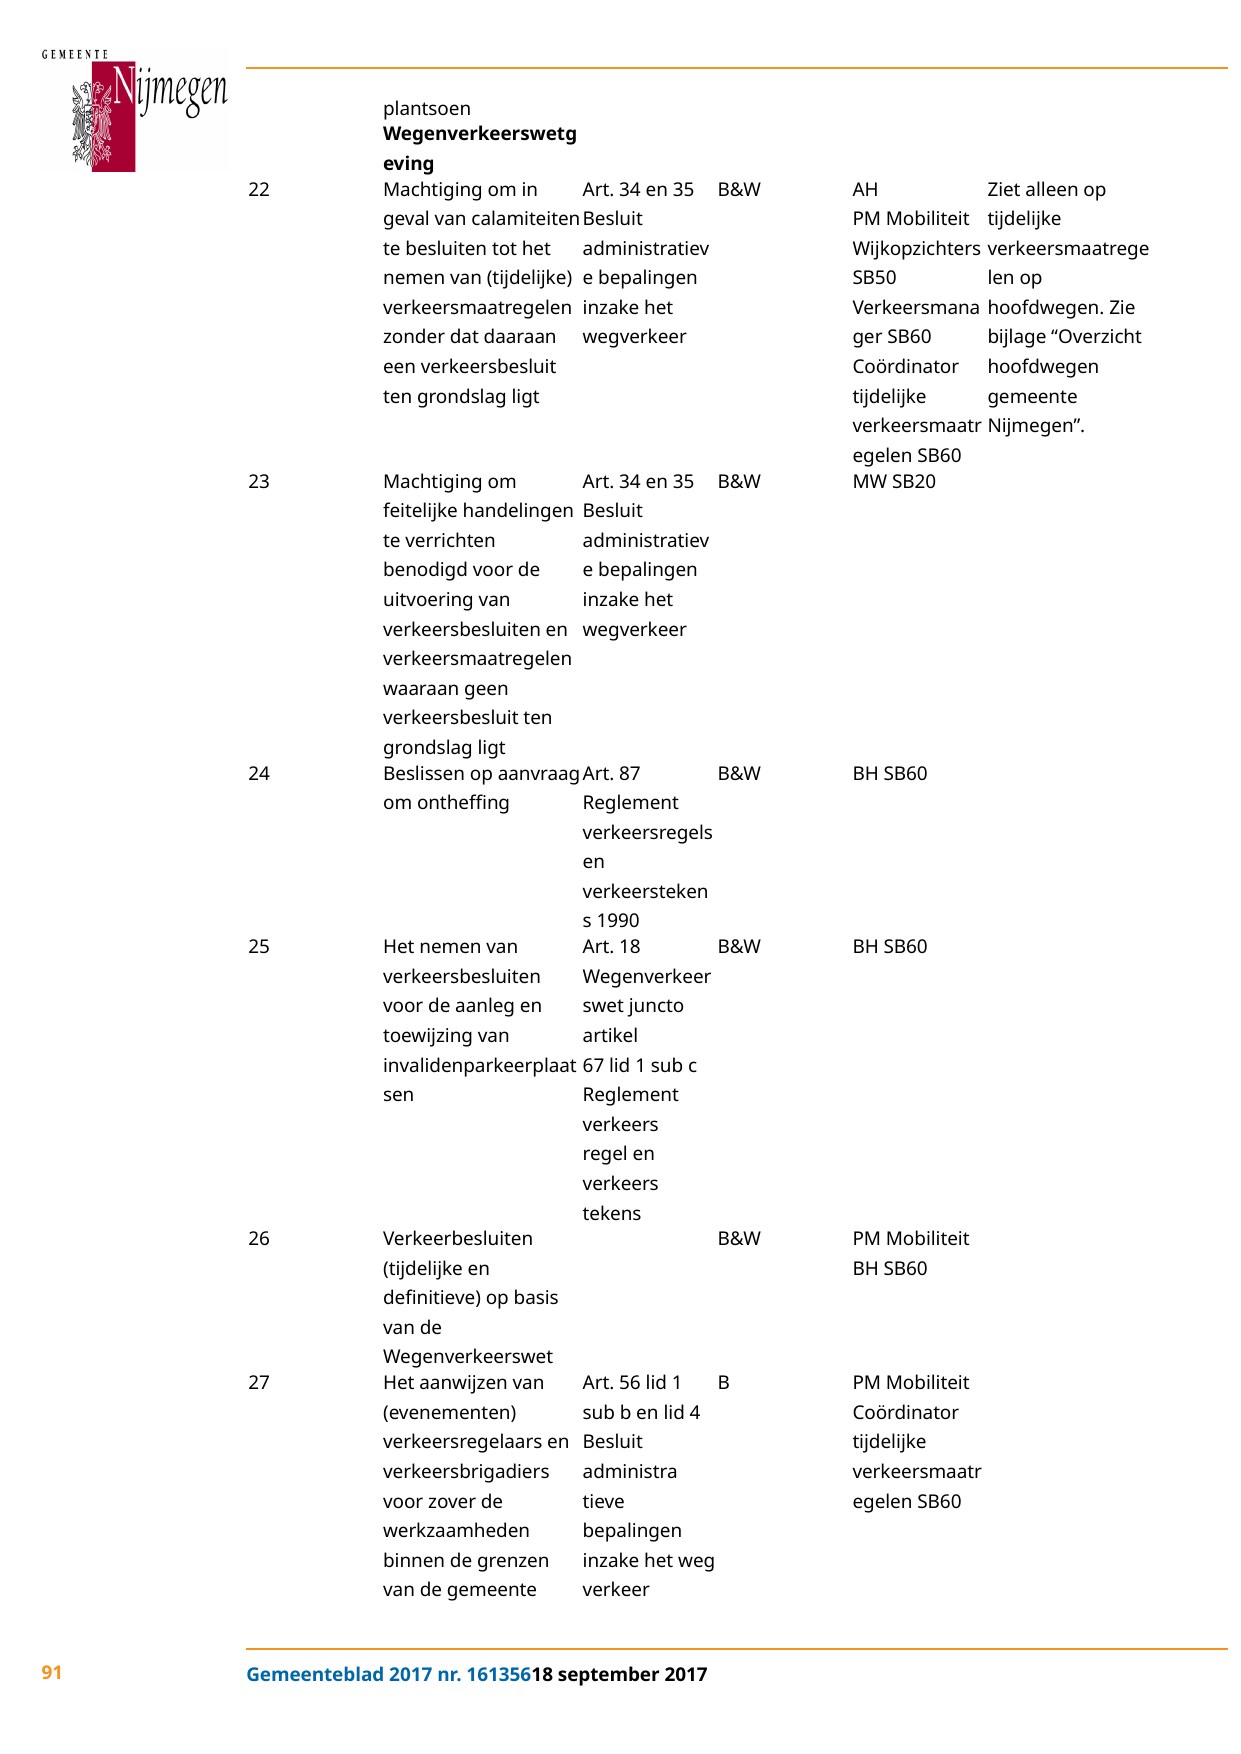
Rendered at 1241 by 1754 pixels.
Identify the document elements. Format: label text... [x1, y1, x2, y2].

table_cell Het aanwijzen van (evenementen) verkeersregelaars en verkeersbrigadiers voor zover de werkzaamheden binnen de grenzen van de gemeente [383, 1370, 582, 1602]
table_cell [718, 121, 852, 176]
table_cell [852, 95, 987, 121]
table_cell Beslissen op aanvraag om ontheffing [383, 760, 582, 933]
table_cell [987, 1225, 1152, 1369]
table_cell [248, 95, 383, 121]
table_cell PM Mobiliteit BH SB60 [852, 1225, 987, 1369]
table_cell [987, 934, 1152, 1225]
table_cell B&W [718, 176, 852, 468]
table_cell Wegenverkeerswetgeving [383, 121, 582, 176]
table_cell [987, 1370, 1152, 1602]
table_cell Machtiging om in geval van calamiteiten te besluiten tot het nemen van (tijdelijke) verkeersmaatregelen zonder dat daaraan een verkeersbesluit ten grondslag ligt [383, 176, 582, 468]
table_cell 26 [248, 1225, 383, 1369]
picture [41, 47, 231, 172]
table_cell BH SB60 [852, 760, 987, 933]
table_cell Art. 18 Wegenverkeerswet juncto artikel 67 lid 1 sub c Reglement verkeers regel en verkeers tekens [583, 934, 717, 1225]
table_cell PM Mobiliteit Coördinator tijdelijke verkeersmaatregelen SB60 [852, 1370, 987, 1602]
table_cell [987, 95, 1152, 121]
table_cell Het nemen van verkeersbesluiten voor de aanleg en toewijzing van invalidenparkeerplaatsen [383, 934, 582, 1225]
table_cell 27 [248, 1370, 383, 1602]
table_cell [852, 121, 987, 176]
table_cell 24 [248, 760, 383, 933]
table_cell plantsoen [383, 95, 582, 121]
table_cell BH SB60 [852, 934, 987, 1225]
table_cell [987, 121, 1152, 176]
table_cell 23 [248, 468, 383, 760]
table_cell [583, 1225, 717, 1369]
table_cell 22 [248, 176, 383, 468]
table_cell Art. 87 Reglement verkeersregels en verkeerstekens 1990 [583, 760, 717, 933]
table_cell Art. 34 en 35 Besluit administratieve bepalingen inzake het wegverkeer [583, 468, 717, 760]
table_cell Art. 34 en 35 Besluit administratieve bepalingen inzake het wegverkeer [583, 176, 717, 468]
table_cell Machtiging om feitelijke handelingen te verrichten benodigd voor de uitvoering van verkeersbesluiten en verkeersmaatregelen waaraan geen verkeersbesluit ten grondslag ligt [383, 468, 582, 760]
table_cell B&W [718, 934, 852, 1225]
table_cell Art. 56 lid 1 sub b en lid 4 Besluit administra tieve bepalingen inzake het weg verkeer [583, 1370, 717, 1602]
table_cell 25 [248, 934, 383, 1225]
table_cell [987, 760, 1152, 933]
table_cell B [718, 1370, 852, 1602]
table_cell [987, 468, 1152, 760]
table_cell MW SB20 [852, 468, 987, 760]
table_cell B&W [718, 1225, 852, 1369]
table_cell [248, 121, 383, 176]
table_cell [583, 121, 717, 176]
table_cell Ziet alleen op tijdelijke verkeersmaatregelen op hoofdwegen. Zie bijlage “Overzicht hoofdwegen gemeente Nijmegen”. [987, 176, 1152, 468]
table_cell [718, 95, 852, 121]
table_cell [583, 95, 717, 121]
table_cell B&W [718, 468, 852, 760]
table_cell AH PM Mobiliteit Wijkopzichters SB50 Verkeersmanager SB60 Coördinator tijdelijke verkeersmaatregelen SB60 [852, 176, 987, 468]
table_cell Verkeerbesluiten (tijdelijke en definitieve) op basis van de Wegenverkeerswet [383, 1225, 582, 1369]
table_cell B&W [718, 760, 852, 933]
